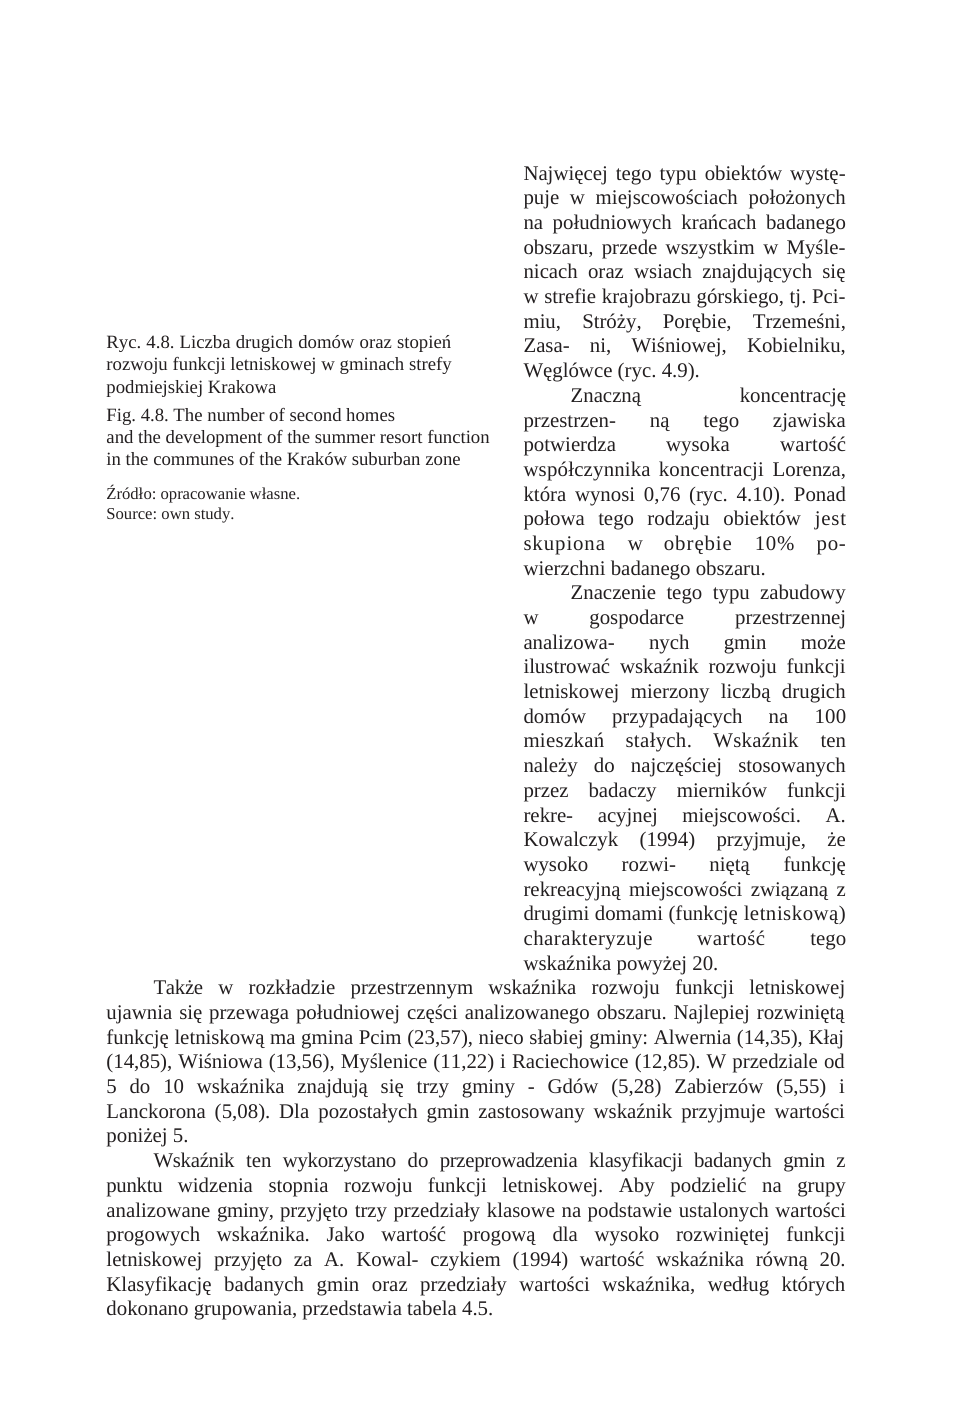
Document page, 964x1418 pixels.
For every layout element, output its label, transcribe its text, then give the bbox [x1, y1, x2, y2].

text Fig. 4.8. The number of second homes [106, 404, 490, 425]
text Źródło: opracowanie własne. Source: own study. [106, 484, 302, 523]
text Znaczenie tego typu zabudowy w gospodarce przestrzennej analizowa- nych gmin może ilustrować wskaźnik rozwoju funkcji letniskowej mierzony liczbą drugich domów przypadających na 100 mieszkań stałych. Wskaźnik ten należy do najczęściej stosowanych przez badaczy mierników funkcji rekre- acyjnej miejscowości. A. Kowalczyk (1994) przyjmuje, że wysoko rozwi- niętą funkcję rekreacyjną miejscowości związaną z drugimi domami (funkcję letniskową) charakteryzuje wartość tego wskaźnika powyżej 20. [523, 580, 846, 975]
text Także w rozkładzie przestrzennym wskaźnika rozwoju funkcji letniskowej ujawnia się przewaga południowej części analizowanego obszaru. Najlepiej rozwiniętą funkcję letniskową ma gmina Pcim (23,57), nieco słabiej gminy: Alwernia (14,35), Kłaj (14,85), Wiśniowa (13,56), Myślenice (11,22) i Raciechowice (12,85). W przedziale od 5 do 10 wskaźnika znajdują się trzy gminy - Gdów (5,28) Zabierzów (5,55) i Lanckorona (5,08). Dla pozostałych gmin zastosowany wskaźnik przyjmuje wartości poniżej 5. [106, 975, 846, 1147]
text Wskaźnik ten wykorzystano do przeprowadzenia klasyfikacji badanych gmin z punktu widzenia stopnia rozwoju funkcji letniskowej. Aby podzielić na grupy analizowane gminy, przyjęto trzy przedziały klasowe na podstawie ustalonych wartości progowych wskaźnika. Jako wartość progową dla wysoko rozwiniętej funkcji letniskowej przyjęto za A. Kowal- czykiem (1994) wartość wskaźnika równą 20. Klasyfikację badanych gmin oraz przedziały wartości wskaźnika, według których dokonano grupowania, przedstawia tabela 4.5. [106, 1148, 846, 1320]
text Najwięcej tego typu obiektów wystę- puje w miejscowościach położonych na południowych krańcach badanego obszaru, przede wszystkim w Myśle- nicach oraz wsiach znajdujących się w strefie krajobrazu górskiego, tj. Pci- miu, Stróży, Porębie, Trzemeśni, Zasa- ni, Wiśniowej, Kobielniku, Węglówce (ryc. 4.9). [523, 161, 846, 382]
text Ryc. 4.8. Liczba drugich domów oraz stopień rozwoju funkcji letniskowej w gminach strefy podmiejskiej Krakowa [106, 331, 452, 397]
text and the development of the summer resort function in the communes of the Kraków suburban zone [106, 426, 492, 470]
text Znaczną koncentrację przestrzen- ną tego zjawiska potwierdza wysoka wartość współczynnika koncentracji Lorenza, która wynosi 0,76 (ryc. 4.10). Ponad połowa tego rodzaju obiektów jest skupiona w obrębie 10% po- wierzchni badanego obszaru. [523, 383, 846, 580]
